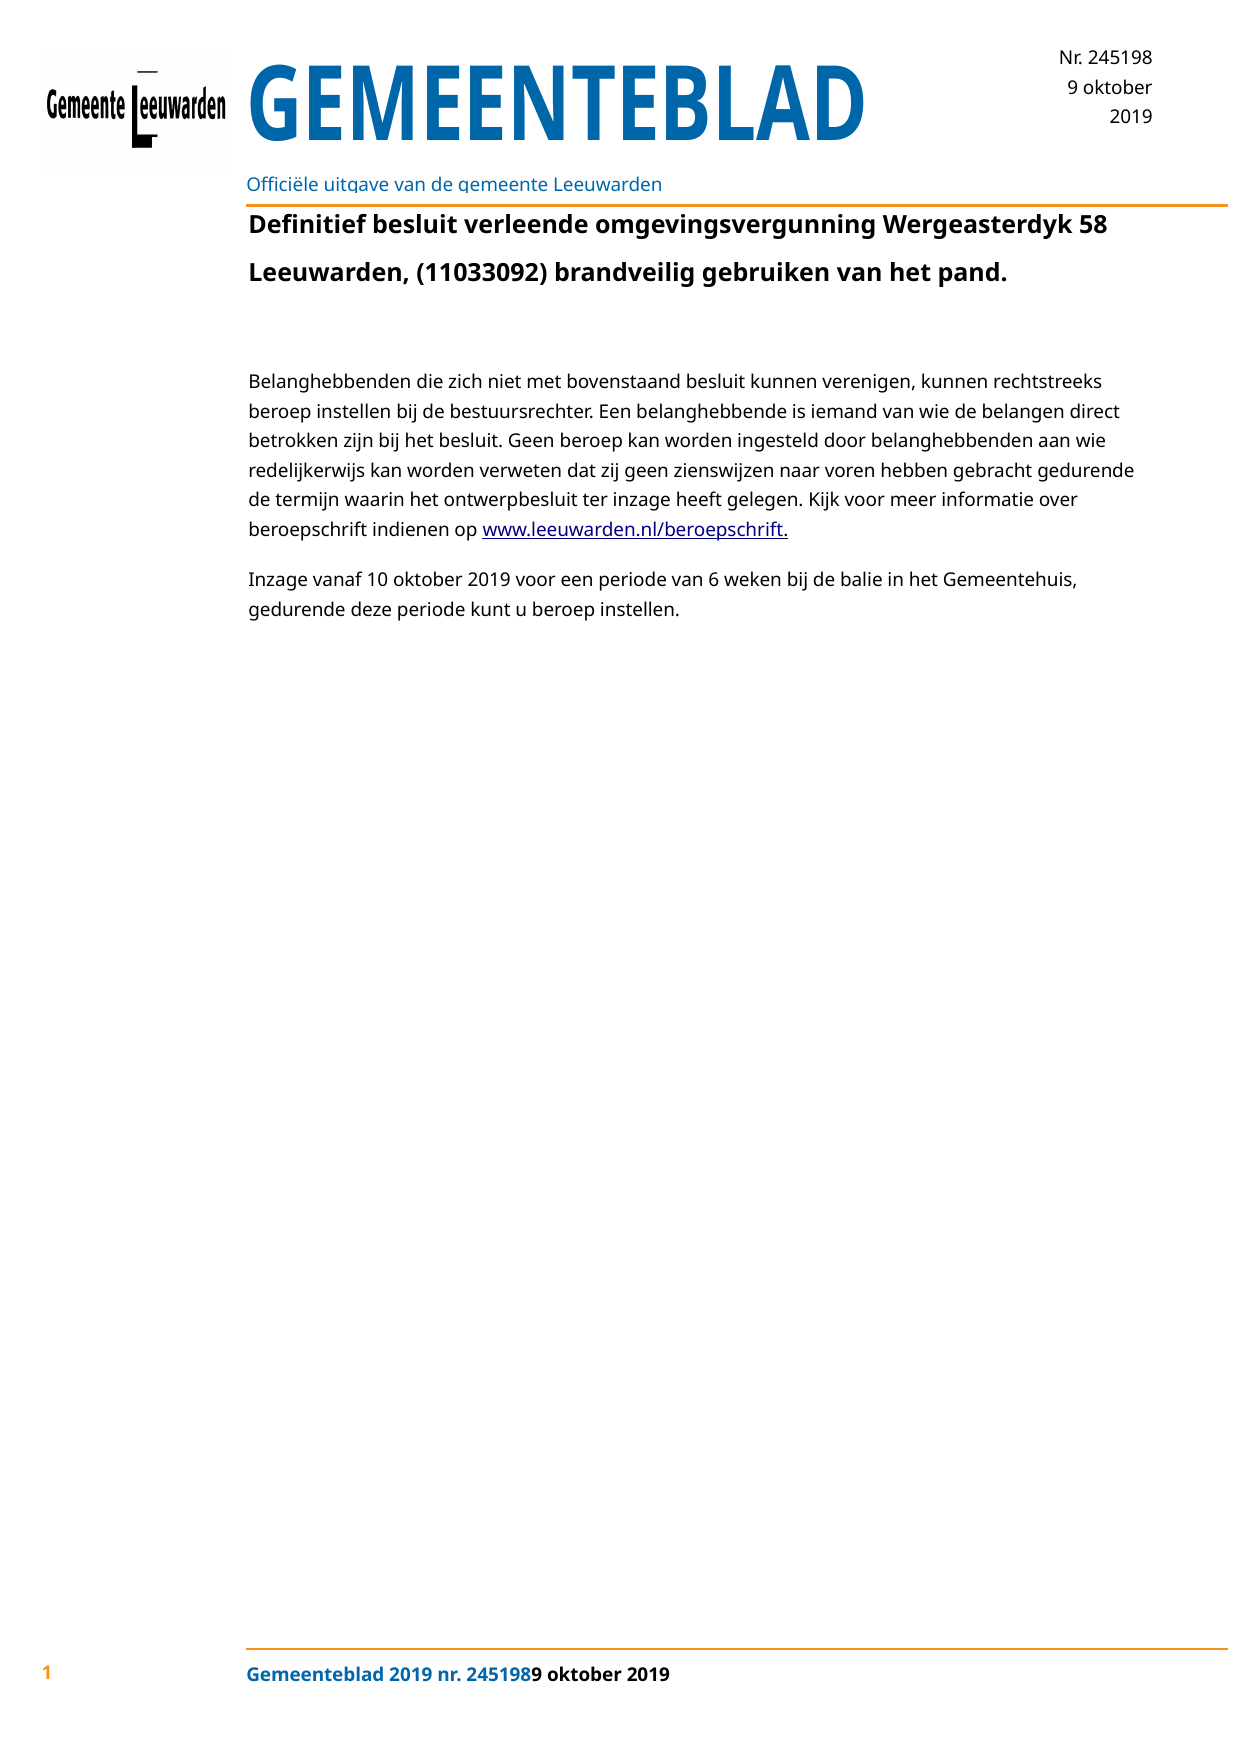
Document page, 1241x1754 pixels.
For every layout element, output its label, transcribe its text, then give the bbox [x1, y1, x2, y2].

text Inzage vanaf 10 oktober 2019 voor een periode van 6 weken bij de balie in het Gemeentehuis, gedurende deze periode kunt u beroep instellen. [248, 567, 1152, 622]
picture [41, 47, 231, 172]
text Definitief besluit verleende omgevingsvergunning Wergeasterdyk 58 Leeuwarden, (11033092) brandveilig gebruiken van het pand. [248, 207, 1152, 288]
text Belanghebbenden die zich niet met bovenstaand besluit kunnen verenigen, kunnen rechtstreeks beroep instellen bij de bestuursrechter. Een belanghebbende is iemand van wie de belangen direct betrokken zijn bij het besluit. Geen beroep kan worden ingesteld door belanghebbenden aan wie redelijkerwijs kan worden verweten dat zij geen zienswijzen naar voren hebben gebracht gedurende de termijn waarin het ontwerpbesluit ter inzage heeft gelegen. Kijk voor meer informatie over beroepschrift indienen op www.leeuwarden.nl/beroepschrift. [248, 368, 1152, 542]
